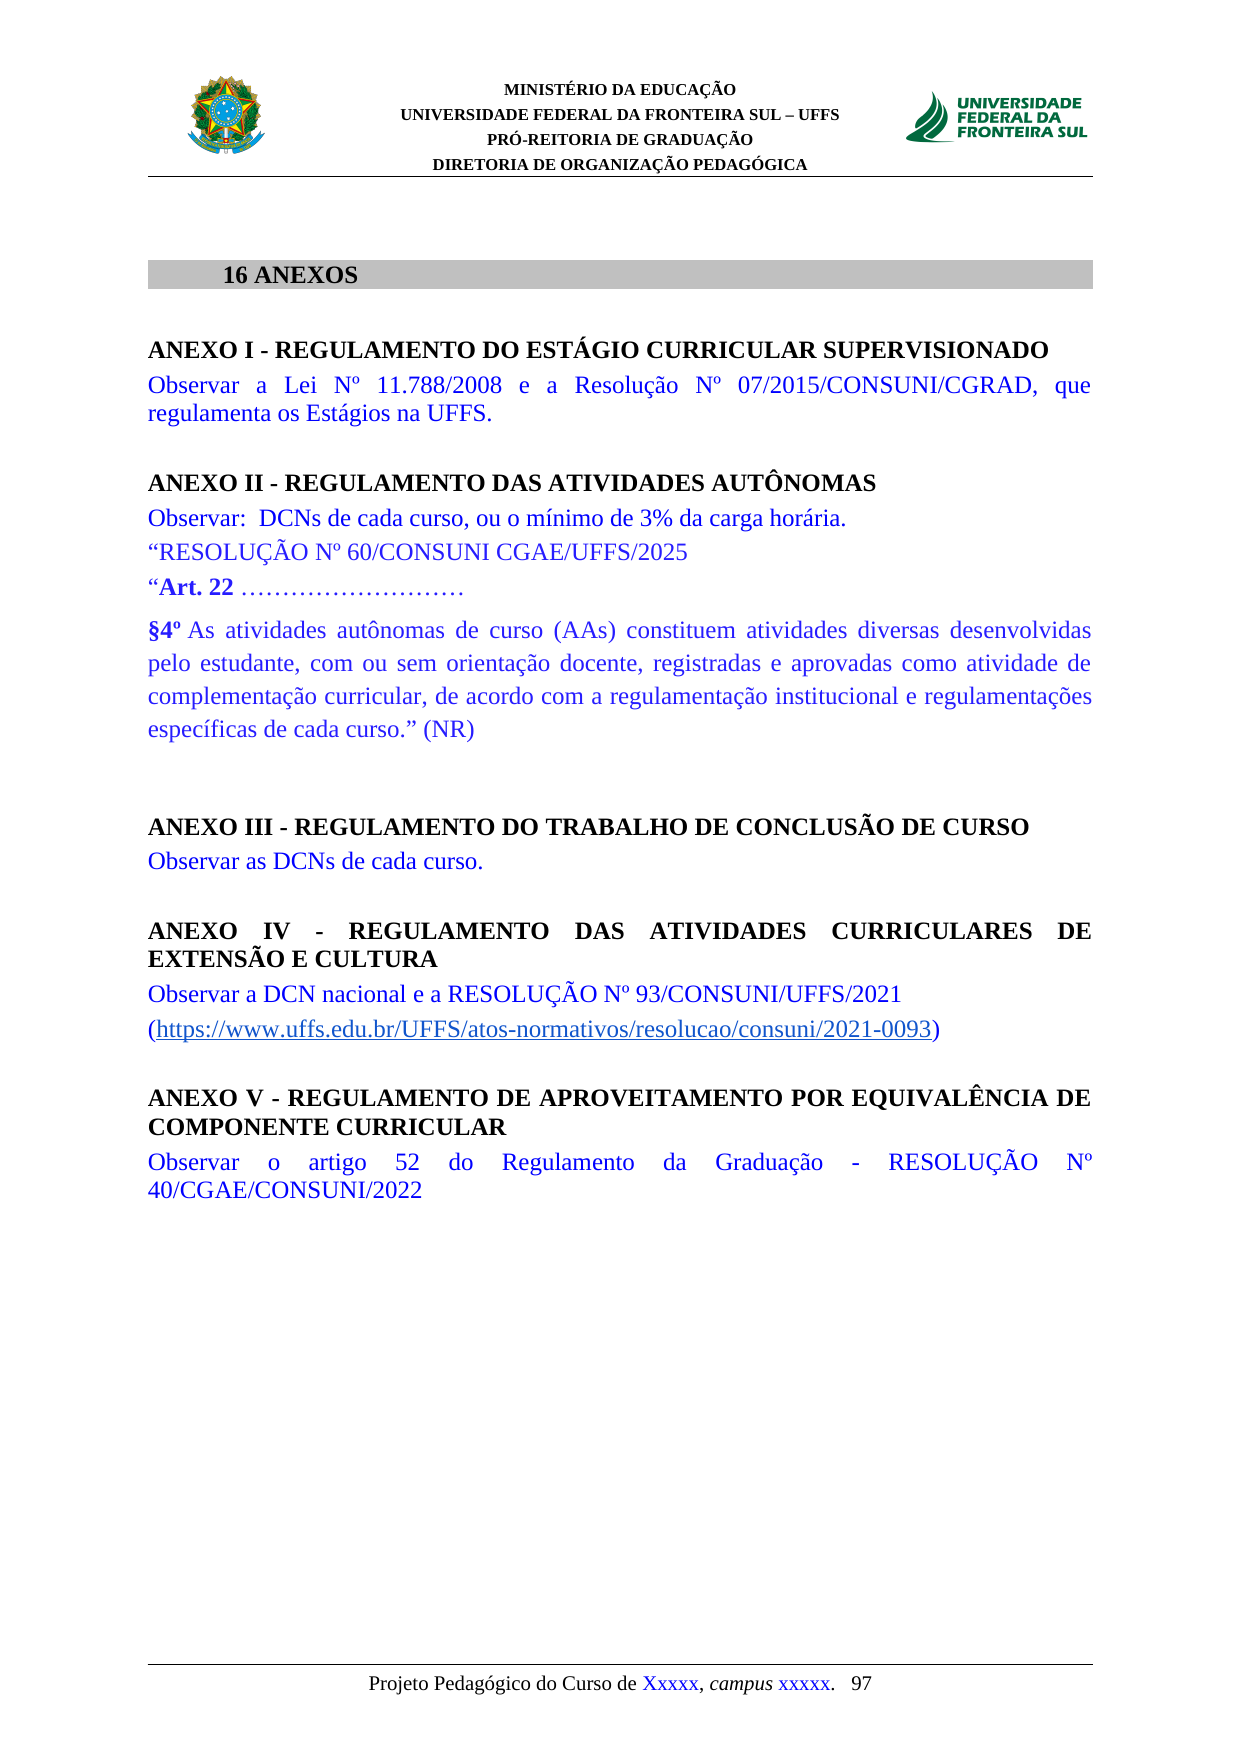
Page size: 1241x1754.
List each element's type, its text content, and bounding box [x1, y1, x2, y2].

text Observar a DCN nacional e a RESOLUÇÃO Nº 93/CONSUNI/UFFS/2021 [148, 979, 1093, 1008]
text (https://www.uffs.edu.br/UFFS/atos-normativos/resolucao/consuni/2021-0093) [148, 1014, 1093, 1043]
text ANEXO II - REGULAMENTO DAS ATIVIDADES AUTÔNOMAS [148, 468, 1093, 497]
text Observar as DCNs de cada curso. [148, 846, 1093, 875]
text §4º As atividades autônomas de curso (AAs) constituem atividades diversas desenvolvidas pelo estudante, com ou sem orientação docente, registradas e aprovadas como atividade de complementação curricular, de acordo com a regulamentação institucional e regulamentações específicas de cada curso.” (NR) [148, 615, 1093, 743]
text Observar: DCNs de cada curso, ou o mínimo de 3% da carga horária. [148, 503, 1093, 531]
text ANEXO V - REGULAMENTO DE APROVEITAMENTO POR EQUIVALÊNCIA DE COMPONENTE CURRICULAR [148, 1083, 1093, 1141]
picture [903, 90, 1090, 146]
text Observar o artigo 52 do Regulamento da Graduação - RESOLUÇÃO Nº 40/CGAE/CONSUNI/2022 [148, 1147, 1093, 1204]
picture [187, 76, 265, 154]
subtitle 16 ANEXOS [148, 260, 1093, 289]
text ANEXO III - REGULAMENTO DO TRABALHO DE CONCLUSÃO DE CURSO [148, 812, 1093, 840]
text ANEXO IV - REGULAMENTO DAS ATIVIDADES CURRICULARES DE EXTENSÃO E CULTURA [148, 916, 1093, 973]
text “RESOLUÇÃO Nº 60/CONSUNI CGAE/UFFS/2025 [148, 537, 1093, 566]
text “Art. 22 ……………………… [148, 572, 1093, 601]
text Observar a Lei Nº 11.788/2008 e a Resolução Nº 07/2015/CONSUNI/CGRAD, que regulamenta os Estágios na UFFS. [148, 370, 1093, 427]
text ANEXO I - REGULAMENTO DO ESTÁGIO CURRICULAR SUPERVISIONADO [148, 335, 1093, 364]
